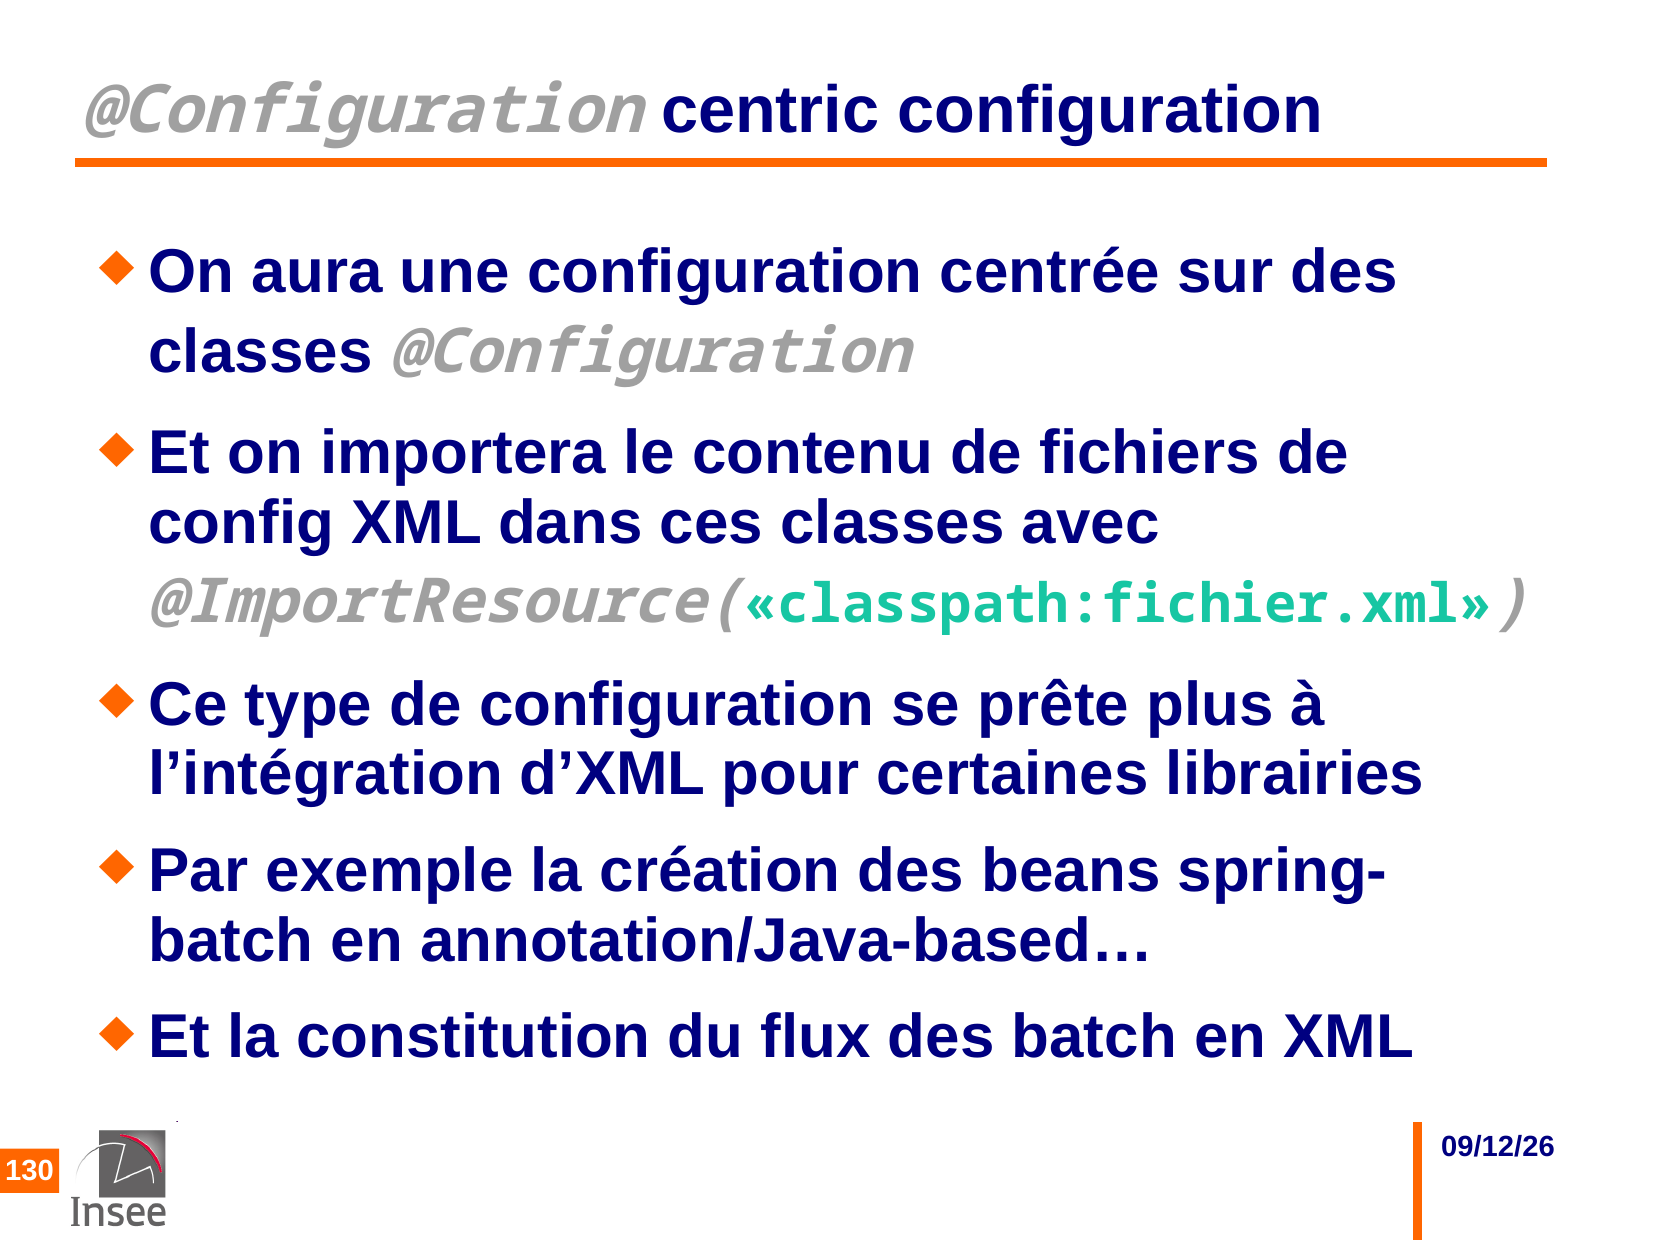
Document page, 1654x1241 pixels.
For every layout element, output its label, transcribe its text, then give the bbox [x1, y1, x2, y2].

list On aura une configuration centrée sur des classes @Configuration Et on importera le contenu de fichiers de config XML dans ces classes avec @ImportResource(«classpath:fichier.xml») Ce type de configuration se prête plus à l’intégration d’XML pour certaines librairies Par exemple la création des beans spring-batch en annotation/Java-based… Et la constitution du flux des batch en XML [82, 236, 1548, 1087]
picture [62, 1121, 178, 1241]
title @Configuration centric configuration [82, 49, 1619, 163]
